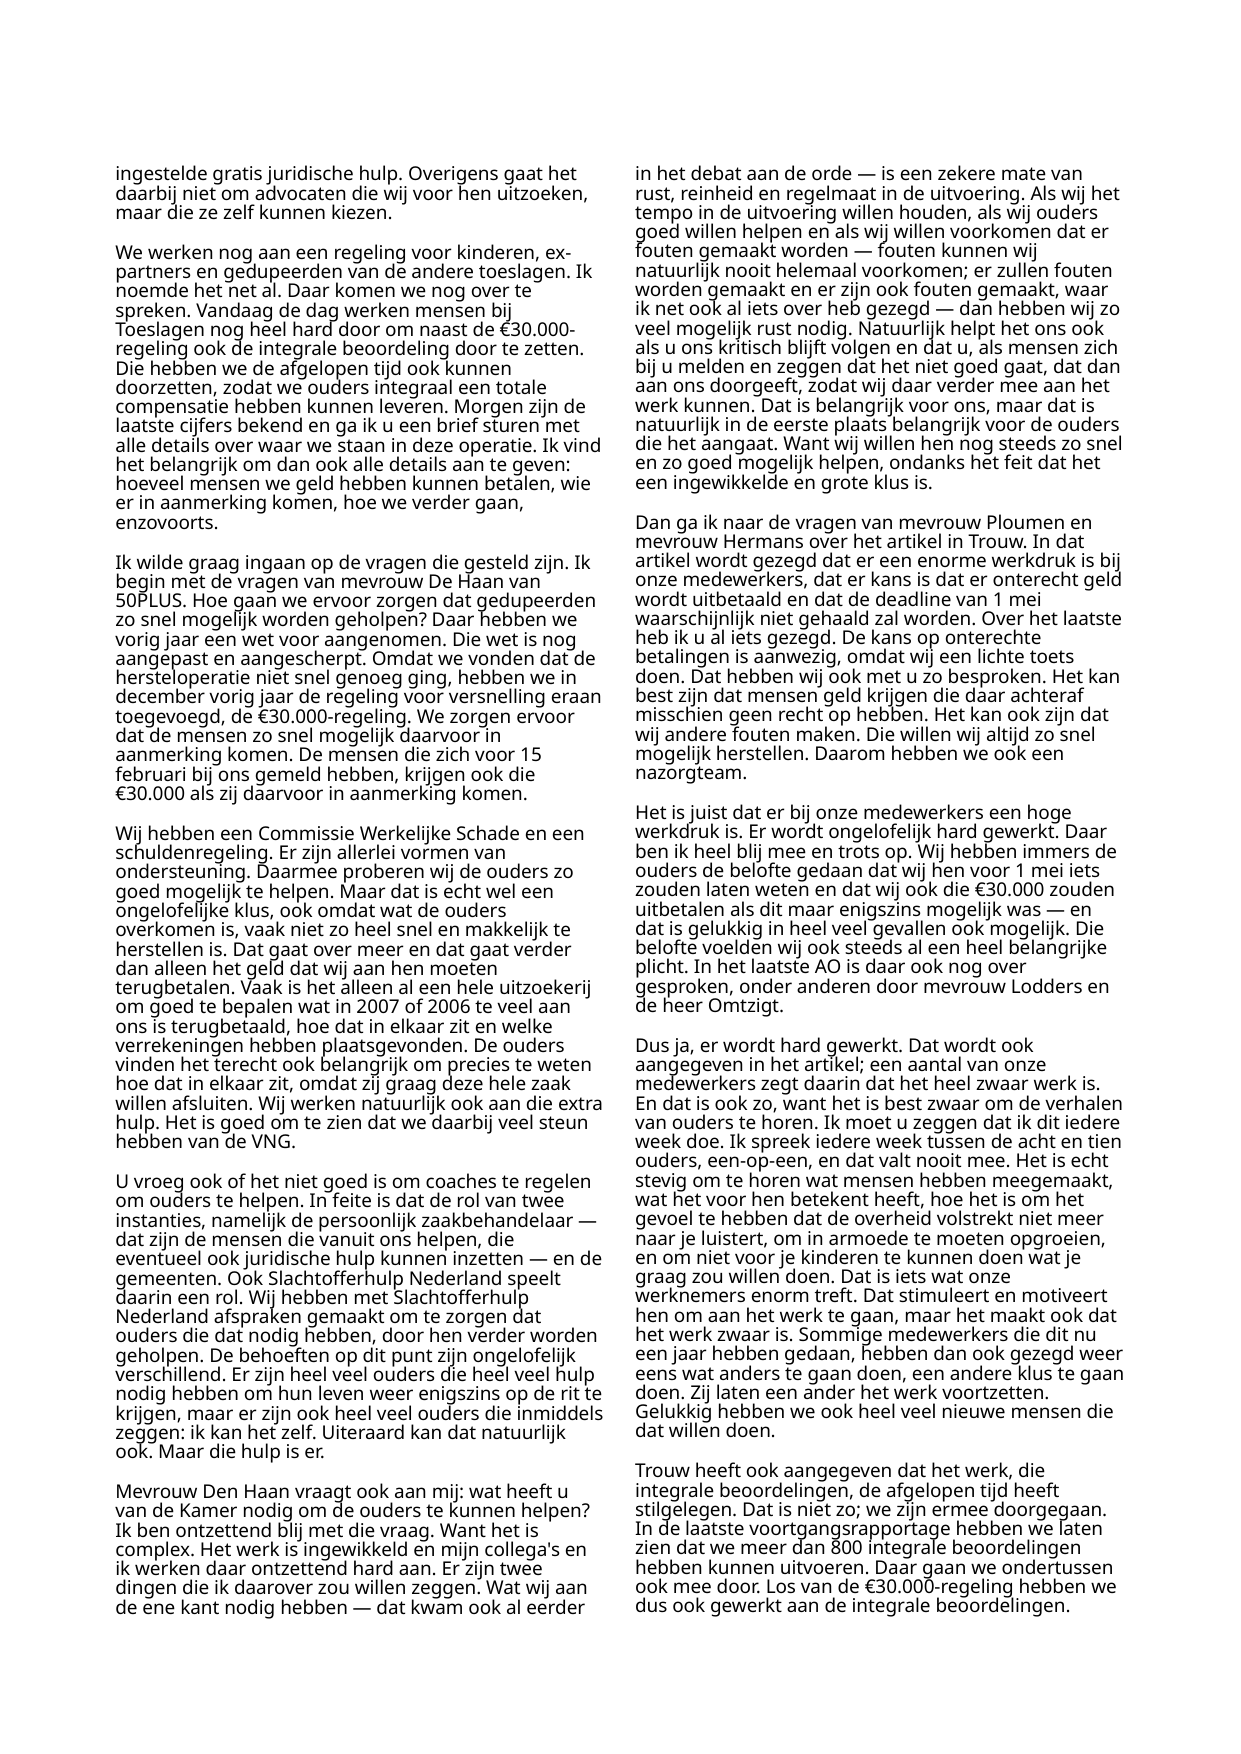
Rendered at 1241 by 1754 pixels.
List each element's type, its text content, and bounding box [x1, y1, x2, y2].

text U vroeg ook of het niet goed is om coaches te regelen om ouders te helpen. In feite is dat de rol van twee instanties, namelijk de persoonlijk zaakbehandelaar — dat zijn de mensen die vanuit ons helpen, die eventueel ook juridische hulp kunnen inzetten — en de gemeenten. Ook Slachtofferhulp Nederland speelt daarin een rol. Wij hebben met Slachtofferhulp Nederland afspraken gemaakt om te zorgen dat ouders die dat nodig hebben, door hen verder worden geholpen. De behoeften op dit punt zijn ongelofelijk verschillend. Er zijn heel veel ouders die heel veel hulp nodig hebben om hun leven weer enigszins op de rit te krijgen, maar er zijn ook heel veel ouders die inmiddels zeggen: ik kan het zelf. Uiteraard kan dat natuurlijk ook. Maar die hulp is er. [115, 1173, 605, 1462]
text We werken nog aan een regeling voor kinderen, ex-partners en gedupeerden van de andere toeslagen. Ik noemde het net al. Daar komen we nog over te spreken. Vandaag de dag werken mensen bij Toeslagen nog heel hard door om naast de €30.000-regeling ook de integrale beoordeling door te zetten. Die hebben we de afgelopen tijd ook kunnen doorzetten, zodat we ouders integraal een totale compensatie hebben kunnen leveren. Morgen zijn de laatste cijfers bekend en ga ik u een brief sturen met alle details over waar we staan in deze operatie. Ik vind het belangrijk om dan ook alle details aan te geven: hoeveel mensen we geld hebben kunnen betalen, wie er in aanmerking komen, hoe we verder gaan, enzovoorts. [115, 244, 605, 533]
text Dus ja, er wordt hard gewerkt. Dat wordt ook aangegeven in het artikel; een aantal van onze medewerkers zegt daarin dat het heel zwaar werk is. En dat is ook zo, want het is best zwaar om de verhalen van ouders te horen. Ik moet u zeggen dat ik dit iedere week doe. Ik spreek iedere week tussen de acht en tien ouders, een-op-een, en dat valt nooit mee. Het is echt stevig om te horen wat mensen hebben meegemaakt, wat het voor hen betekent heeft, hoe het is om het gevoel te hebben dat de overheid volstrekt niet meer naar je luistert, om in armoede te moeten opgroeien, en om niet voor je kinderen te kunnen doen wat je graag zou willen doen. Dat is iets wat onze werknemers enorm treft. Dat stimuleert en motiveert hen om aan het werk te gaan, maar het maakt ook dat het werk zwaar is. Sommige medewerkers die dit nu een jaar hebben gedaan, hebben dan ook gezegd weer eens wat anders te gaan doen, een andere klus te gaan doen. Zij laten een ander het werk voortzetten. Gelukkig hebben we ook heel veel nieuwe mensen die dat willen doen. [635, 1037, 1125, 1442]
text Mevrouw Den Haan vraagt ook aan mij: wat heeft u van de Kamer nodig om de ouders te kunnen helpen? Ik ben ontzettend blij met die vraag. Want het is complex. Het werk is ingewikkeld en mijn collega's en ik werken daar ontzettend hard aan. Er zijn twee dingen die ik daarover zou willen zeggen. Wat wij aan de ene kant nodig hebben — dat kwam ook al eerder [115, 1483, 605, 1618]
text ingestelde gratis juridische hulp. Overigens gaat het daarbij niet om advocaten die wij voor hen uitzoeken, maar die ze zelf kunnen kiezen. [115, 165, 605, 223]
text Dan ga ik naar de vragen van mevrouw Ploumen en mevrouw Hermans over het artikel in Trouw. In dat artikel wordt gezegd dat er een enorme werkdruk is bij onze medewerkers, dat er kans is dat er onterecht geld wordt uitbetaald en dat de deadline van 1 mei waarschijnlijk niet gehaald zal worden. Over het laatste heb ik u al iets gezegd. De kans op onterechte betalingen is aanwezig, omdat wij een lichte toets doen. Dat hebben wij ook met u zo besproken. Het kan best zijn dat mensen geld krijgen die daar achteraf misschien geen recht op hebben. Het kan ook zijn dat wij andere fouten maken. Die willen wij altijd zo snel mogelijk herstellen. Daarom hebben we ook een nazorgteam. [635, 514, 1125, 783]
text Ik wilde graag ingaan op de vragen die gesteld zijn. Ik begin met de vragen van mevrouw De Haan van 50PLUS. Hoe gaan we ervoor zorgen dat gedupeerden zo snel mogelijk worden geholpen? Daar hebben we vorig jaar een wet voor aangenomen. Die wet is nog aangepast en aangescherpt. Omdat we vonden dat de hersteloperatie niet snel genoeg ging, hebben we in december vorig jaar de regeling voor versnelling eraan toegevoegd, de €30.000-regeling. We zorgen ervoor dat de mensen zo snel mogelijk daarvoor in aanmerking komen. De mensen die zich voor 15 februari bij ons gemeld hebben, krijgen ook die €30.000 als zij daarvoor in aanmerking komen. [115, 554, 605, 804]
text Trouw heeft ook aangegeven dat het werk, die integrale beoordelingen, de afgelopen tijd heeft stilgelegen. Dat is niet zo; we zijn ermee doorgegaan. In de laatste voortgangsrapportage hebben we laten zien dat we meer dan 800 integrale beoordelingen hebben kunnen uitvoeren. Daar gaan we ondertussen ook mee door. Los van de €30.000-regeling hebben we dus ook gewerkt aan de integrale beoordelingen. [635, 1462, 1125, 1616]
text Het is juist dat er bij onze medewerkers een hoge werkdruk is. Er wordt ongelofelijk hard gewerkt. Daar ben ik heel blij mee en trots op. Wij hebben immers de ouders de belofte gedaan dat wij hen voor 1 mei iets zouden laten weten en dat wij ook die €30.000 zouden uitbetalen als dit maar enigszins mogelijk was — en dat is gelukkig in heel veel gevallen ook mogelijk. Die belofte voelden wij ook steeds al een heel belangrijke plicht. In het laatste AO is daar ook nog over gesproken, onder anderen door mevrouw Lodders en de heer Omtzigt. [635, 804, 1125, 1016]
text in het debat aan de orde — is een zekere mate van rust, reinheid en regelmaat in de uitvoering. Als wij het tempo in de uitvoering willen houden, als wij ouders goed willen helpen en als wij willen voorkomen dat er fouten gemaakt worden — fouten kunnen wij natuurlijk nooit helemaal voorkomen; er zullen fouten worden gemaakt en er zijn ook fouten gemaakt, waar ik net ook al iets over heb gezegd — dan hebben wij zo veel mogelijk rust nodig. Natuurlijk helpt het ons ook als u ons kritisch blijft volgen en dat u, als mensen zich bij u melden en zeggen dat het niet goed gaat, dat dan aan ons doorgeeft, zodat wij daar verder mee aan het werk kunnen. Dat is belangrijk voor ons, maar dat is natuurlijk in de eerste plaats belangrijk voor de ouders die het aangaat. Want wij willen hen nog steeds zo snel en zo goed mogelijk helpen, ondanks het feit dat het een ingewikkelde en grote klus is. [635, 165, 1125, 493]
text Wij hebben een Commissie Werkelijke Schade en een schuldenregeling. Er zijn allerlei vormen van ondersteuning. Daarmee proberen wij de ouders zo goed mogelijk te helpen. Maar dat is echt wel een ongelofelijke klus, ook omdat wat de ouders overkomen is, vaak niet zo heel snel en makkelijk te herstellen is. Dat gaat over meer en dat gaat verder dan alleen het geld dat wij aan hen moeten terugbetalen. Vaak is het alleen al een hele uitzoekerij om goed te bepalen wat in 2007 of 2006 te veel aan ons is terugbetaald, hoe dat in elkaar zit en welke verrekeningen hebben plaatsgevonden. De ouders vinden het terecht ook belangrijk om precies te weten hoe dat in elkaar zit, omdat zij graag deze hele zaak willen afsluiten. Wij werken natuurlijk ook aan die extra hulp. Het is goed om te zien dat we daarbij veel steun hebben van de VNG. [115, 825, 605, 1152]
